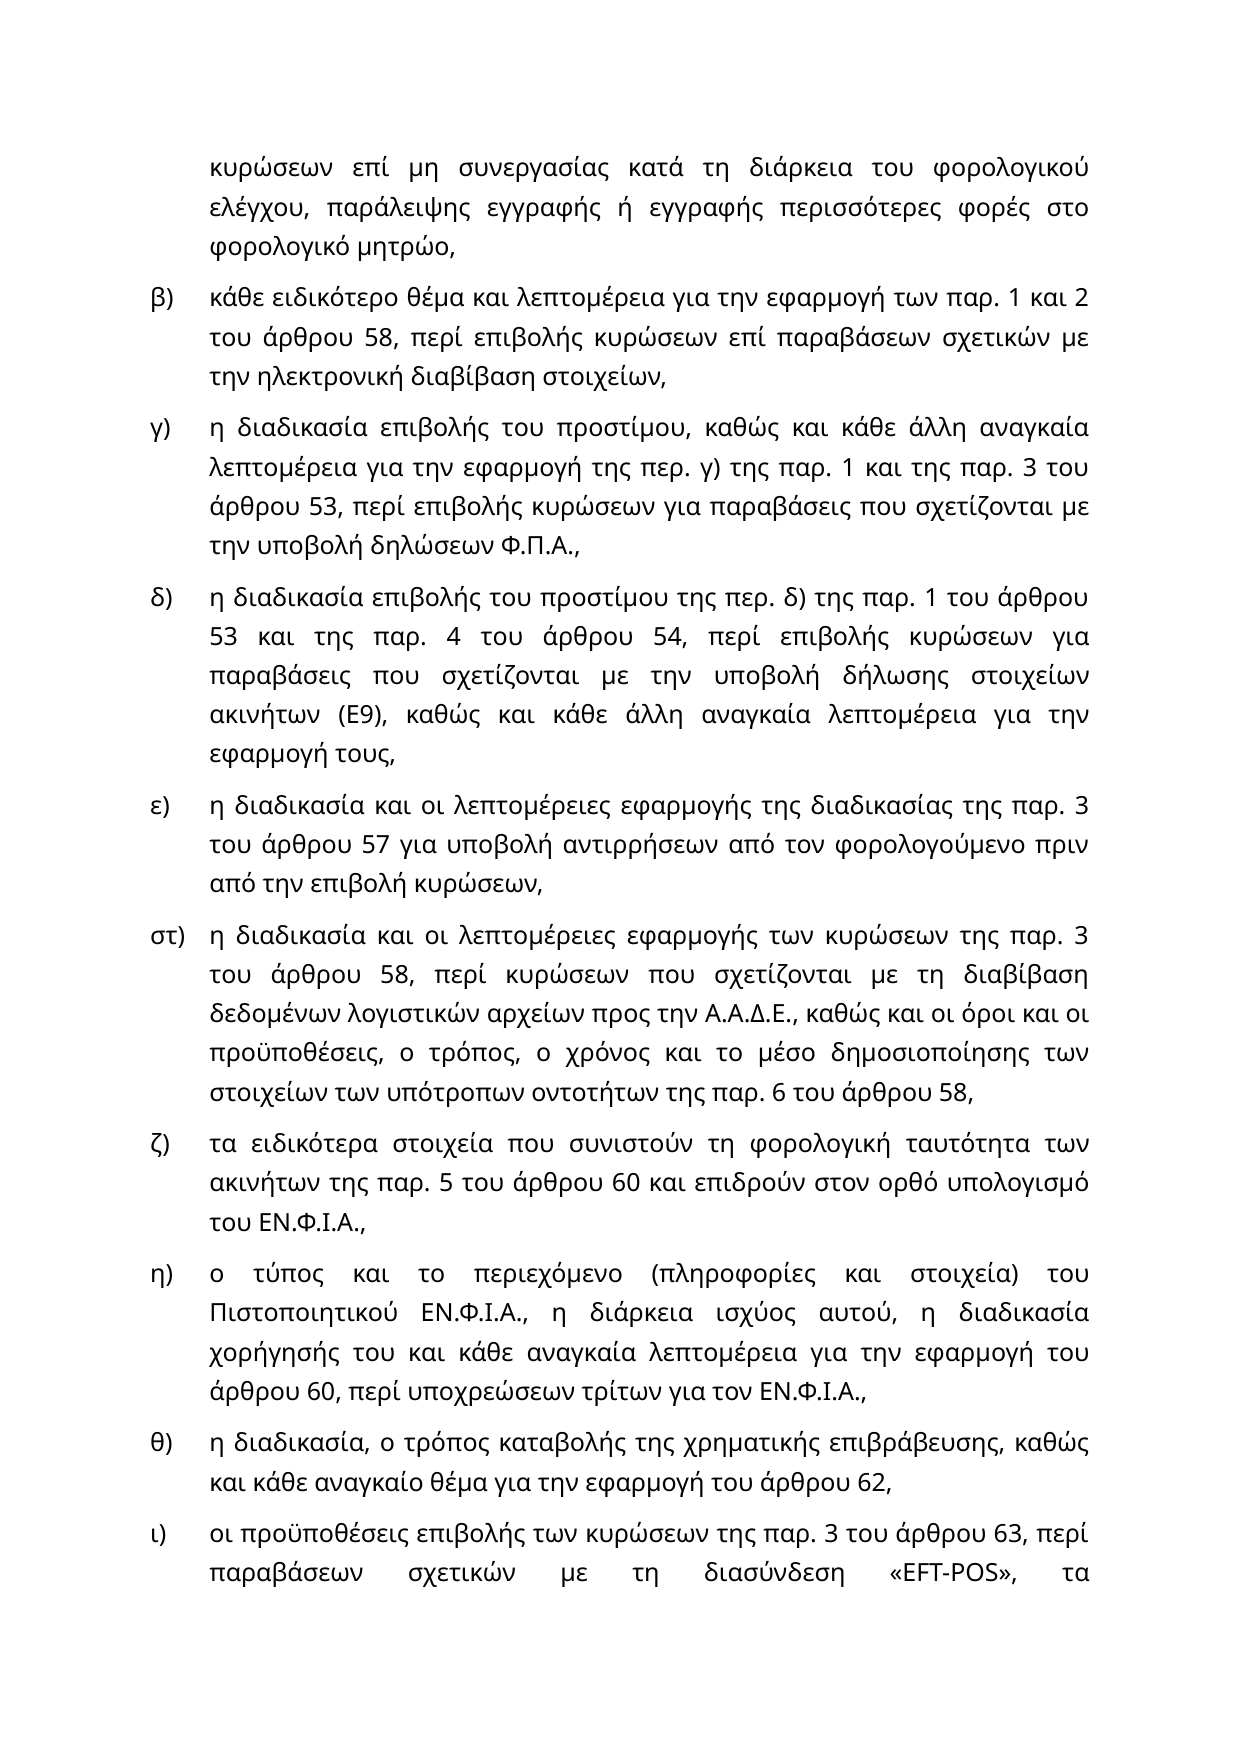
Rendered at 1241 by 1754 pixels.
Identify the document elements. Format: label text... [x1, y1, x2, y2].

list κυρώσεων επί μη συνεργασίας κατά τη διάρκεια του φορολογικού ελέγχου, παράλειψης εγγραφής ή εγγραφής περισσότερες φορές στο φορολογικό μητρώο, [150, 150, 1090, 262]
list ζ) τα ειδικότερα στοιχεία που συνιστούν τη φορολογική ταυτότητα των ακινήτων της παρ. 5 του άρθρου 60 και επιδρούν στον ορθό υπολογισμό του ΕΝ.Φ.Ι.Α., [150, 1126, 1090, 1238]
list δ) η διαδικασία επιβολής του προστίμου της περ. δ) της παρ. 1 του άρθρου 53 και της παρ. 4 του άρθρου 54, περί επιβολής κυρώσεων για παραβάσεις που σχετίζονται με την υποβολή δήλωσης στοιχείων ακινήτων (Ε9), καθώς και κάθε άλλη αναγκαία λεπτομέρεια για την εφαρμογή τους, [150, 579, 1090, 770]
list θ) η διαδικασία, ο τρόπος καταβολής της χρηματικής επιβράβευσης, καθώς και κάθε αναγκαίο θέμα για την εφαρμογή του άρθρου 62, [150, 1425, 1090, 1498]
list γ) η διαδικασία επιβολής του προστίμου, καθώς και κάθε άλλη αναγκαία λεπτομέρεια για την εφαρμογή της περ. γ) της παρ. 1 και της παρ. 3 του άρθρου 53, περί επιβολής κυρώσεων για παραβάσεις που σχετίζονται με την υποβολή δηλώσεων Φ.Π.Α., [150, 410, 1090, 562]
list η) ο τύπος και το περιεχόμενο (πληροφορίες και στοιχεία) του Πιστοποιητικού ΕΝ.Φ.Ι.Α., η διάρκεια ισχύος αυτού, η διαδικασία χορήγησής του και κάθε αναγκαία λεπτομέρεια για την εφαρμογή του άρθρου 60, περί υποχρεώσεων τρίτων για τον ΕΝ.Φ.Ι.Α., [150, 1256, 1090, 1407]
list στ) η διαδικασία και οι λεπτομέρειες εφαρμογής των κυρώσεων της παρ. 3 του άρθρου 58, περί κυρώσεων που σχετίζονται με τη διαβίβαση δεδομένων λογιστικών αρχείων προς την Α.Α.Δ.Ε., καθώς και οι όροι και οι προϋποθέσεις, ο τρόπος, ο χρόνος και το μέσο δημοσιοποίησης των στοιχείων των υπότροπων οντοτήτων της παρ. 6 του άρθρου 58, [150, 917, 1090, 1108]
list ι) οι προϋποθέσεις επιβολής των κυρώσεων της παρ. 3 του άρθρου 63, περί παραβάσεων σχετικών με τη διασύνδεση «EFT-POS», τα [150, 1516, 1090, 1589]
list ε) η διαδικασία και οι λεπτομέρειες εφαρμογής της διαδικασίας της παρ. 3 του άρθρου 57 για υποβολή αντιρρήσεων από τον φορολογούμενο πριν από την επιβολή κυρώσεων, [150, 787, 1090, 900]
list β) κάθε ειδικότερο θέμα και λεπτομέρεια για την εφαρμογή των παρ. 1 και 2 του άρθρου 58, περί επιβολής κυρώσεων επί παραβάσεων σχετικών με την ηλεκτρονική διαβίβαση στοιχείων, [150, 280, 1090, 392]
